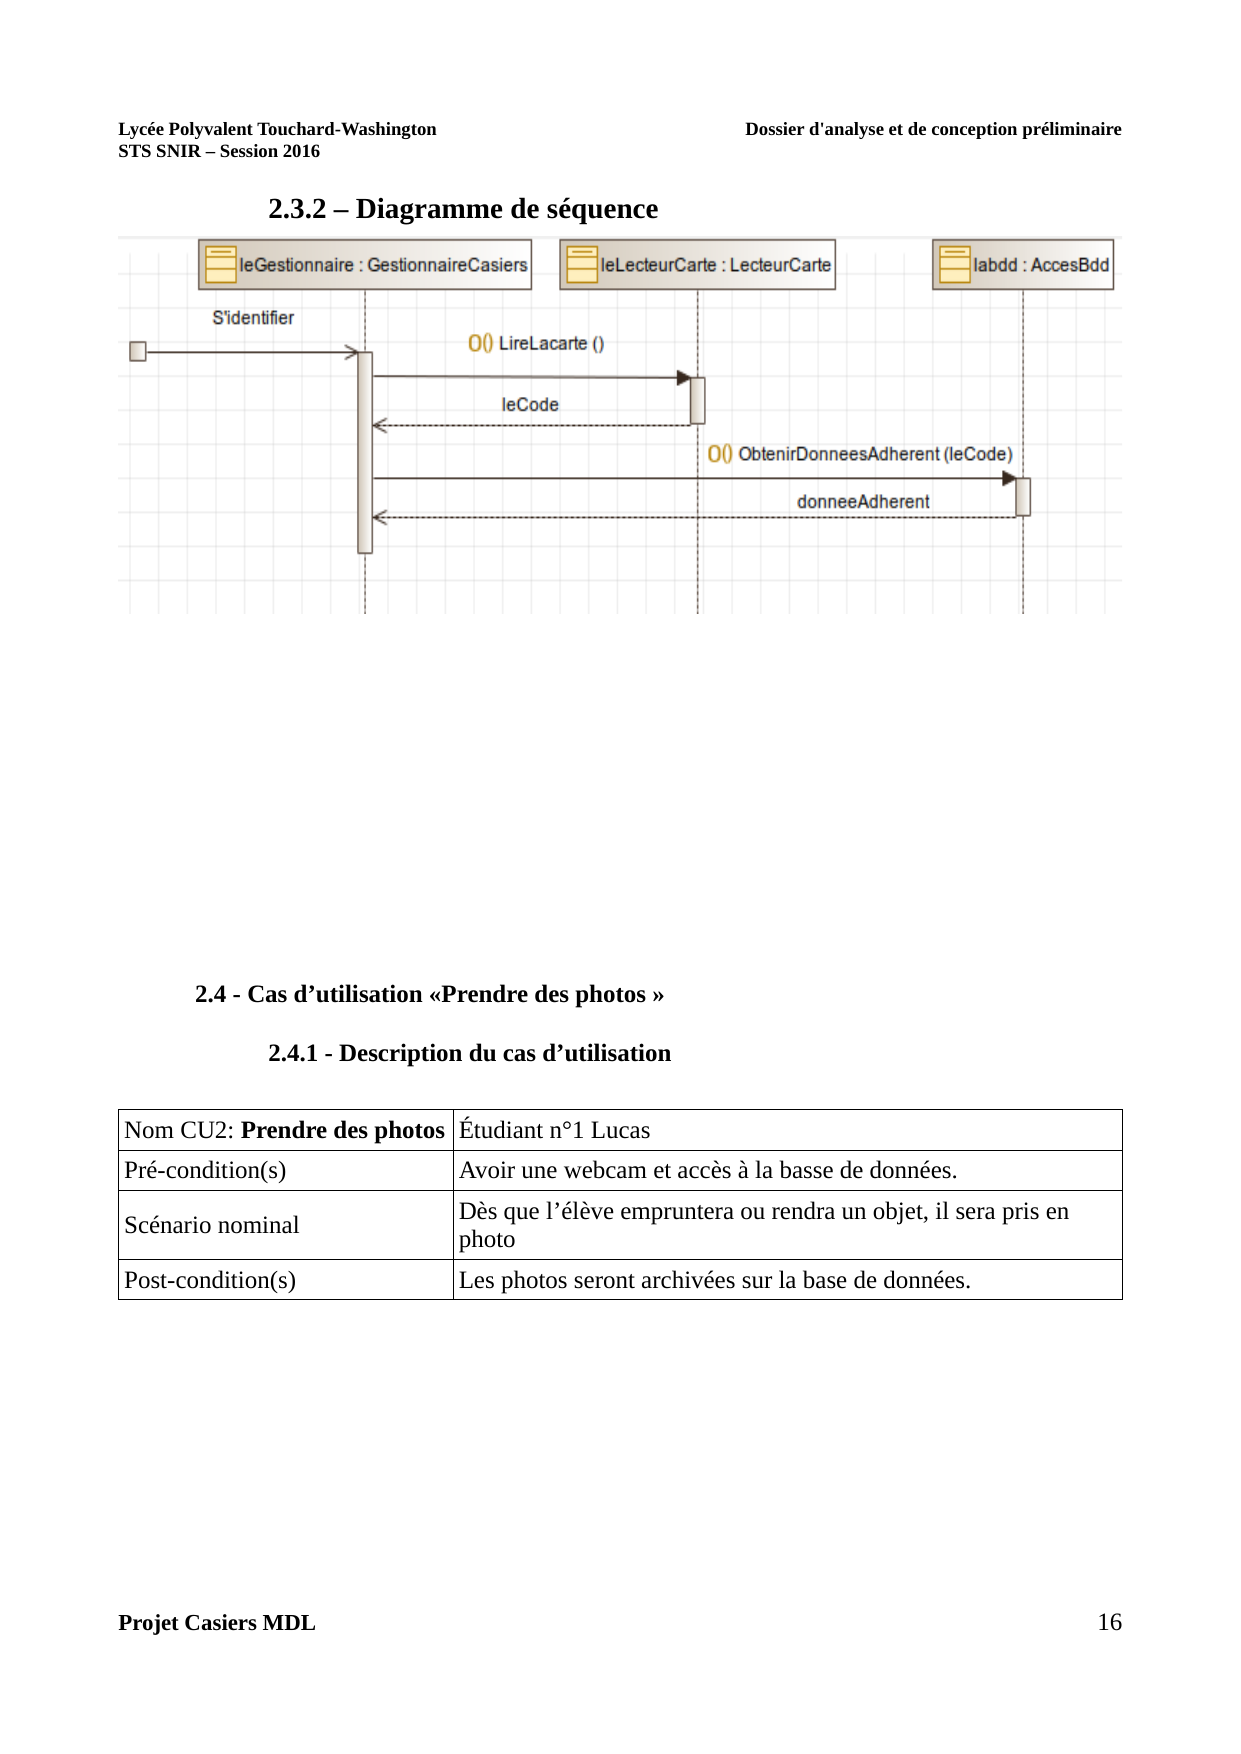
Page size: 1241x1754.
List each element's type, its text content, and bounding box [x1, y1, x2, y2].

subtitle 2.4.1 - Description du cas d’utilisation [118, 1034, 1122, 1068]
table_cell Avoir une webcam et accès à la basse de données. [454, 1151, 1122, 1190]
picture [118, 236, 1123, 614]
subtitle 2.4 - Cas d’utilisation «Prendre des photos » [195, 979, 1122, 1007]
table_header Étudiant n°1 Lucas [454, 1110, 1122, 1149]
table_cell Dès que l’élève empruntera ou rendra un objet, il sera pris en photo [454, 1191, 1122, 1259]
table_header Nom CU2: Prendre des photos [119, 1110, 453, 1149]
table_cell Scénario nominal [119, 1191, 453, 1259]
subtitle 2.3.2 – Diagramme de séquence [118, 191, 1122, 224]
table_cell Pré-condition(s) [119, 1151, 453, 1190]
table_cell Les photos seront archivées sur la base de données. [454, 1260, 1122, 1299]
table_cell Post-condition(s) [119, 1260, 453, 1299]
